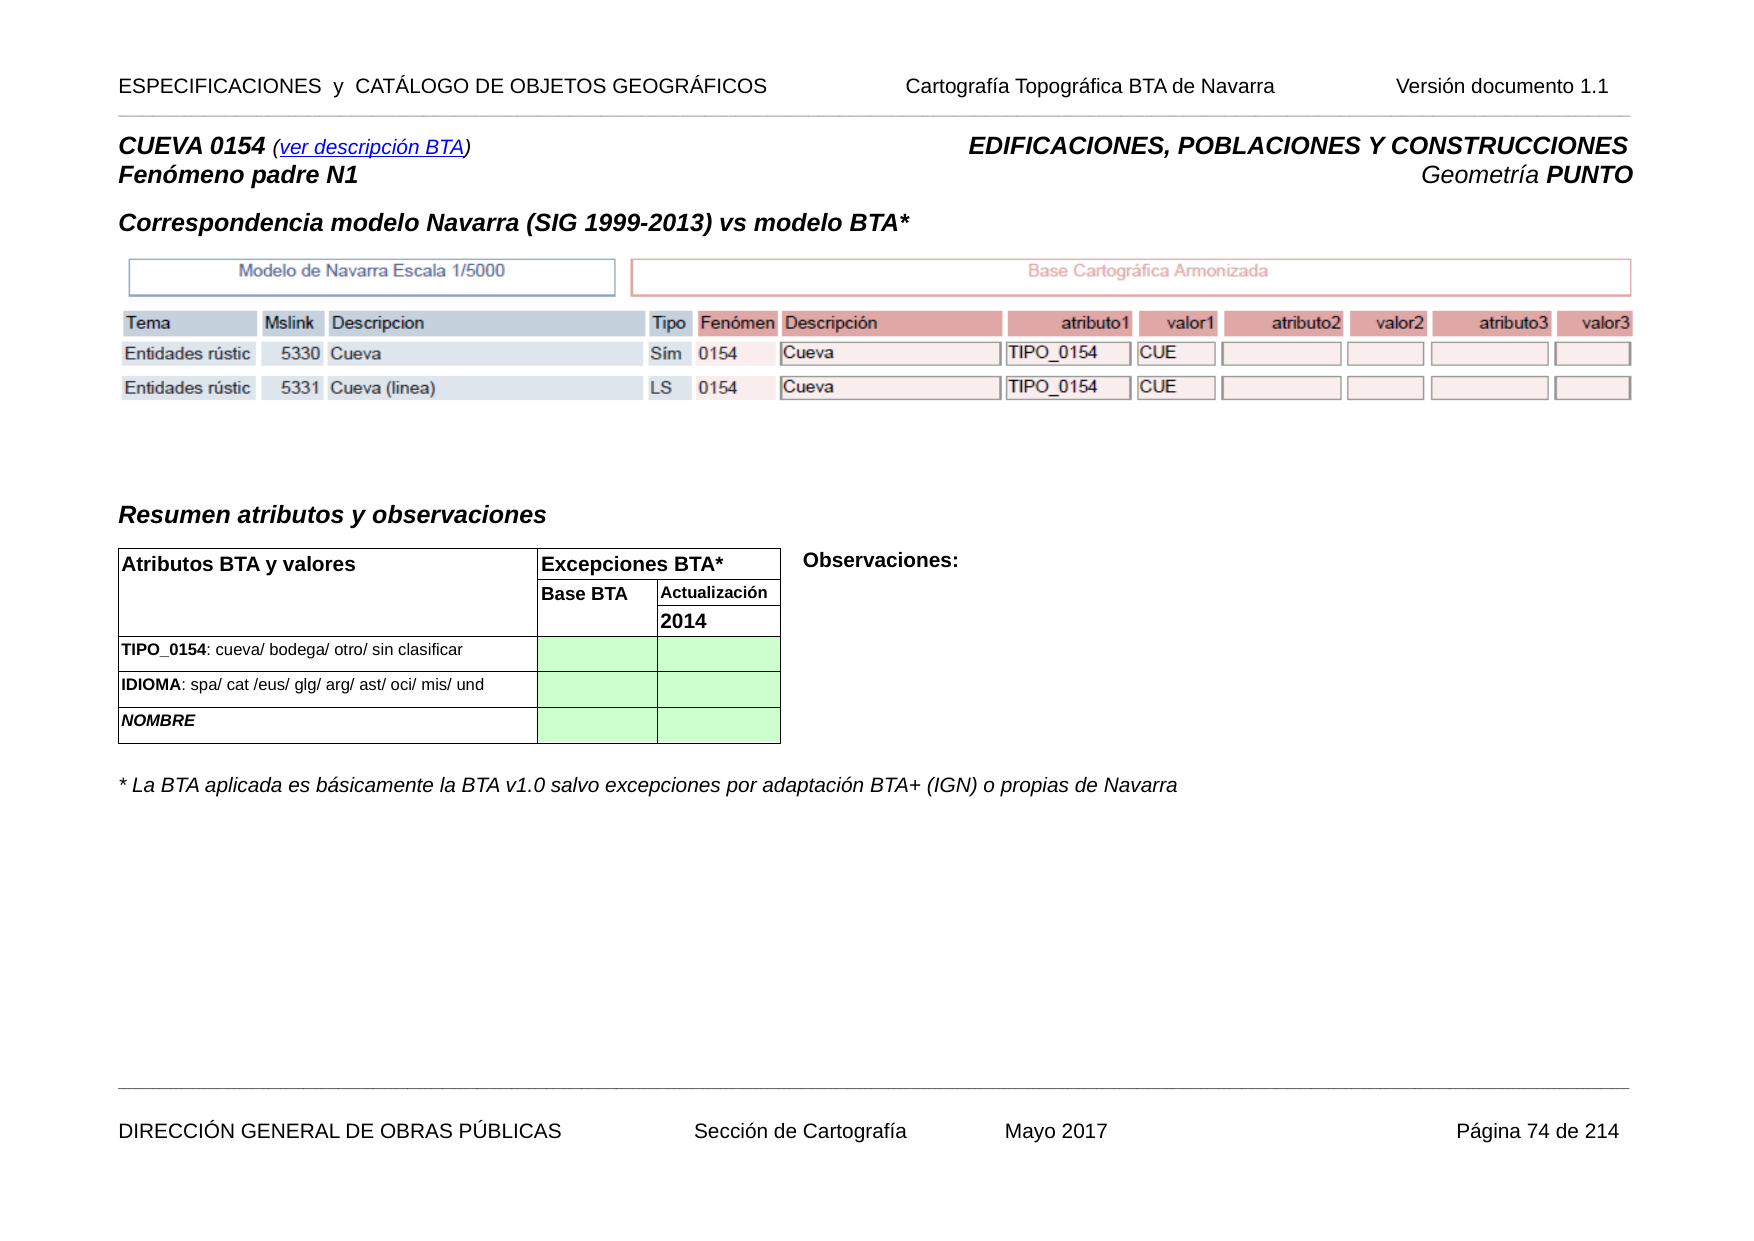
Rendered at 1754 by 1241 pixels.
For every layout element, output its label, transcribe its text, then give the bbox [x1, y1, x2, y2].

text Correspondencia modelo Navarra (SIG 1999-2013) vs modelo BTA* [118, 208, 1636, 237]
table_cell 2014 [658, 606, 780, 636]
text Fenómeno padre N1 Geometría PUNTO [118, 160, 1636, 189]
table_cell [538, 637, 657, 671]
table_header Excepciones BTA* [538, 549, 780, 579]
picture [118, 256, 1637, 404]
text CUEVA 0154 (ver descripción BTA) EDIFICACIONES, POBLACIONES Y CONSTRUCCIONES [118, 131, 1636, 160]
table_cell Actualización [658, 580, 780, 605]
table_cell [658, 637, 780, 671]
table_cell TIPO_0154: cueva/ bodega/ otro/ sin clasificar [119, 637, 537, 671]
table_header Atributos BTA y valores [119, 549, 537, 636]
table_cell [658, 672, 780, 707]
table_cell IDIOMA: spa/ cat /eus/ glg/ arg/ ast/ oci/ mis/ und [119, 672, 537, 707]
text * La BTA aplicada es básicamente la BTA v1.0 salvo excepciones por adaptación BTA+ (IGN) o propias de Navarra [118, 772, 1636, 796]
table_cell [538, 672, 657, 707]
table_cell [658, 708, 780, 742]
table_cell Base BTA [538, 580, 657, 636]
table_cell NOMBRE [119, 708, 537, 742]
table_cell [538, 708, 657, 742]
table_header [781, 548, 791, 744]
text Resumen atributos y observaciones [118, 500, 1636, 529]
table_header Observaciones: [791, 548, 1635, 744]
table_header [107, 548, 118, 744]
